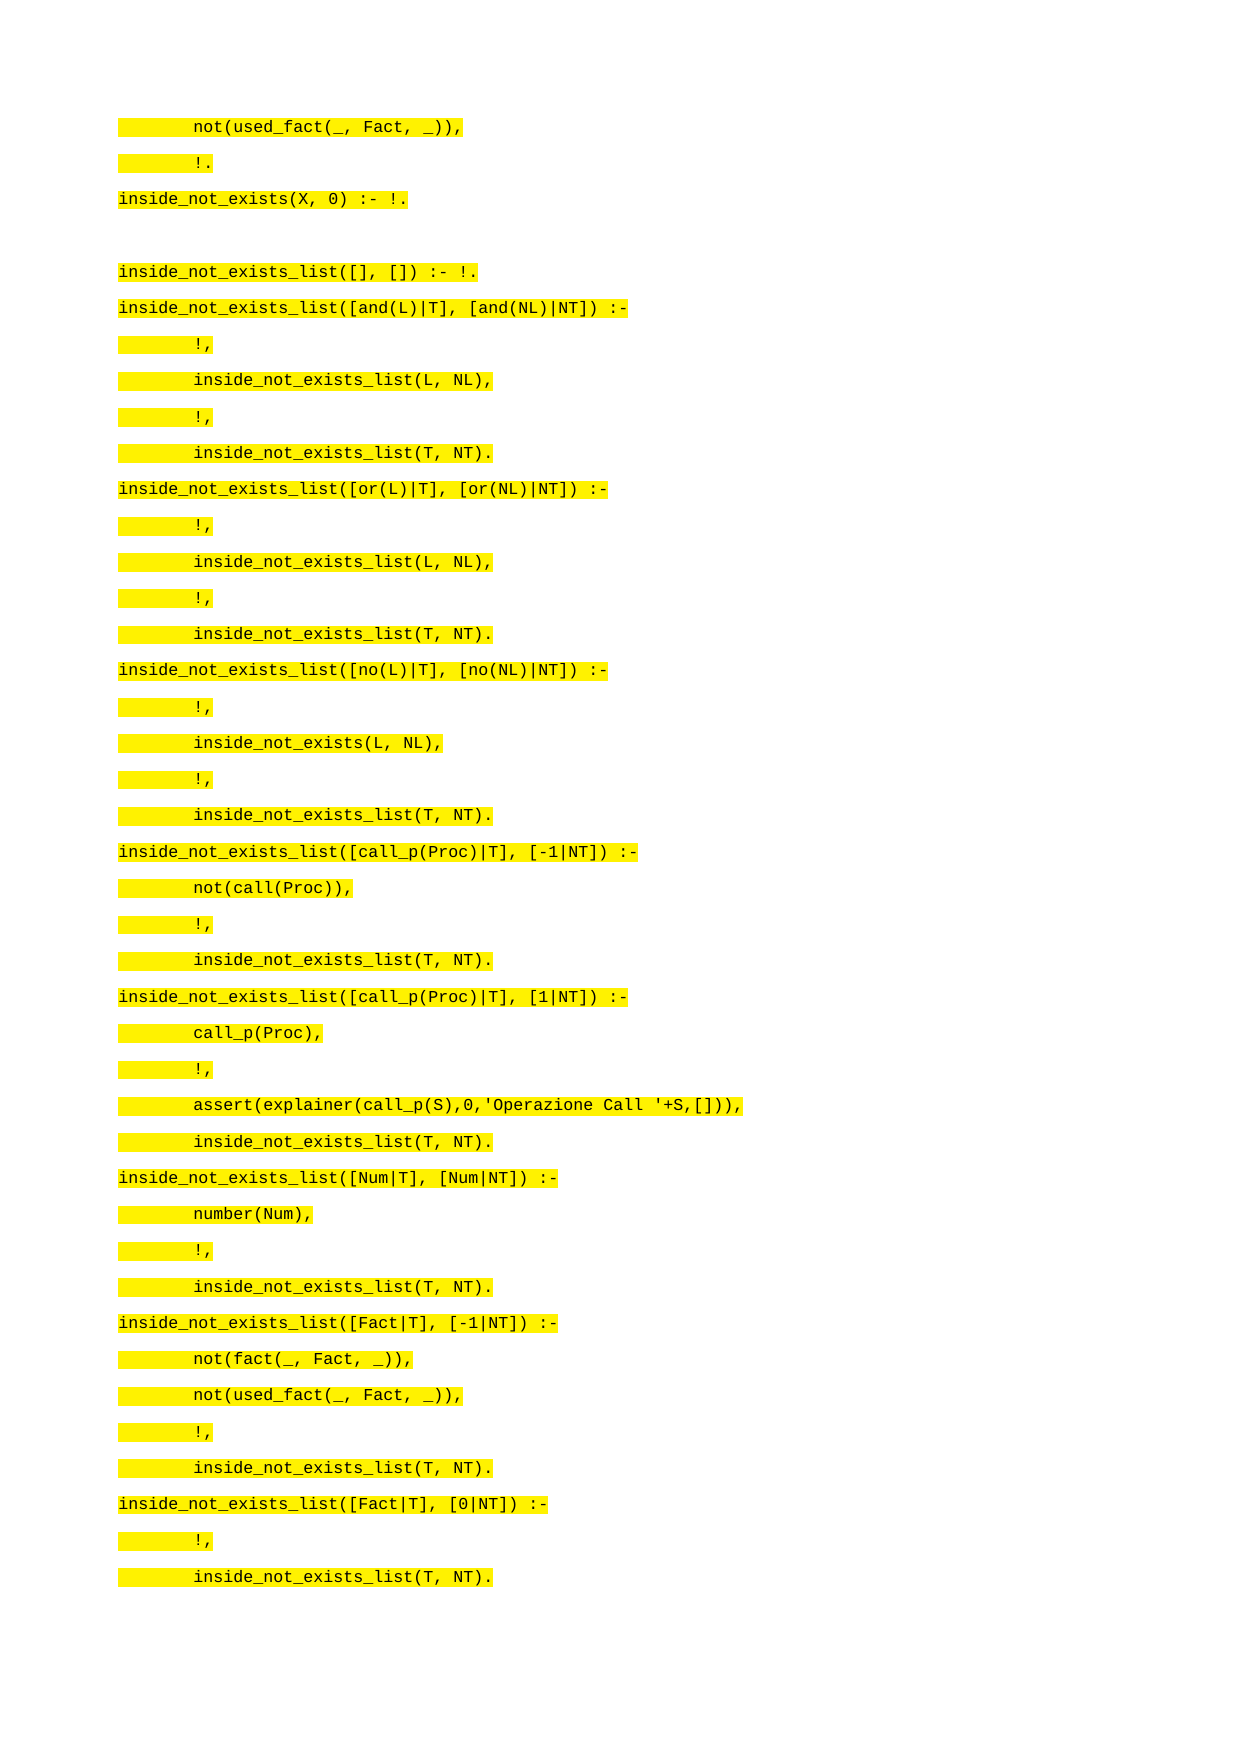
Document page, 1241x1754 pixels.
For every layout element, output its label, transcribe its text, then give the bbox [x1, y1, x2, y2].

text inside_not_exists_list(T, NT). [118, 626, 1122, 644]
text inside_not_exists_list(T, NT). [118, 952, 1122, 971]
text !, [118, 916, 1122, 934]
text !, [118, 517, 1122, 536]
text inside_not_exists_list([and(L)|T], [and(NL)|NT]) :- [118, 299, 1122, 318]
text inside_not_exists_list(T, NT). [118, 1278, 1122, 1297]
text not(call(Proc)), [118, 879, 1122, 898]
text inside_not_exists_list([], []) :- !. [118, 263, 1122, 282]
text inside_not_exists_list([Fact|T], [-1|NT]) :- [118, 1314, 1122, 1333]
text inside_not_exists_list(L, NL), [118, 372, 1122, 391]
text inside_not_exists_list([call_p(Proc)|T], [1|NT]) :- [118, 988, 1122, 1007]
text inside_not_exists_list(T, NT). [118, 1568, 1122, 1587]
text !, [118, 1423, 1122, 1442]
text inside_not_exists_list([Fact|T], [0|NT]) :- [118, 1496, 1122, 1514]
text inside_not_exists(X, 0) :- !. [118, 191, 1122, 209]
text not(used_fact(_, Fact, _)), [118, 1387, 1122, 1406]
text inside_not_exists_list(T, NT). [118, 807, 1122, 826]
text !, [118, 771, 1122, 789]
text not(used_fact(_, Fact, _)), [118, 118, 1122, 137]
text inside_not_exists_list([Num|T], [Num|NT]) :- [118, 1169, 1122, 1188]
text !. [118, 154, 1122, 173]
text !, [118, 698, 1122, 717]
text inside_not_exists_list(T, NT). [118, 1133, 1122, 1152]
text !, [118, 1532, 1122, 1551]
text number(Num), [118, 1206, 1122, 1224]
text inside_not_exists_list([or(L)|T], [or(NL)|NT]) :- [118, 481, 1122, 499]
text not(fact(_, Fact, _)), [118, 1351, 1122, 1369]
text inside_not_exists_list(L, NL), [118, 553, 1122, 572]
text !, [118, 336, 1122, 354]
text inside_not_exists_list([call_p(Proc)|T], [-1|NT]) :- [118, 843, 1122, 862]
text !, [118, 1242, 1122, 1261]
text inside_not_exists_list(T, NT). [118, 444, 1122, 463]
text assert(explainer(call_p(S),0,'Operazione Call '+S,[])), [118, 1097, 1122, 1116]
text inside_not_exists(L, NL), [118, 734, 1122, 753]
text !, [118, 408, 1122, 427]
text inside_not_exists_list([no(L)|T], [no(NL)|NT]) :- [118, 662, 1122, 681]
text !, [118, 589, 1122, 608]
text !, [118, 1061, 1122, 1079]
text call_p(Proc), [118, 1024, 1122, 1043]
text inside_not_exists_list(T, NT). [118, 1459, 1122, 1478]
